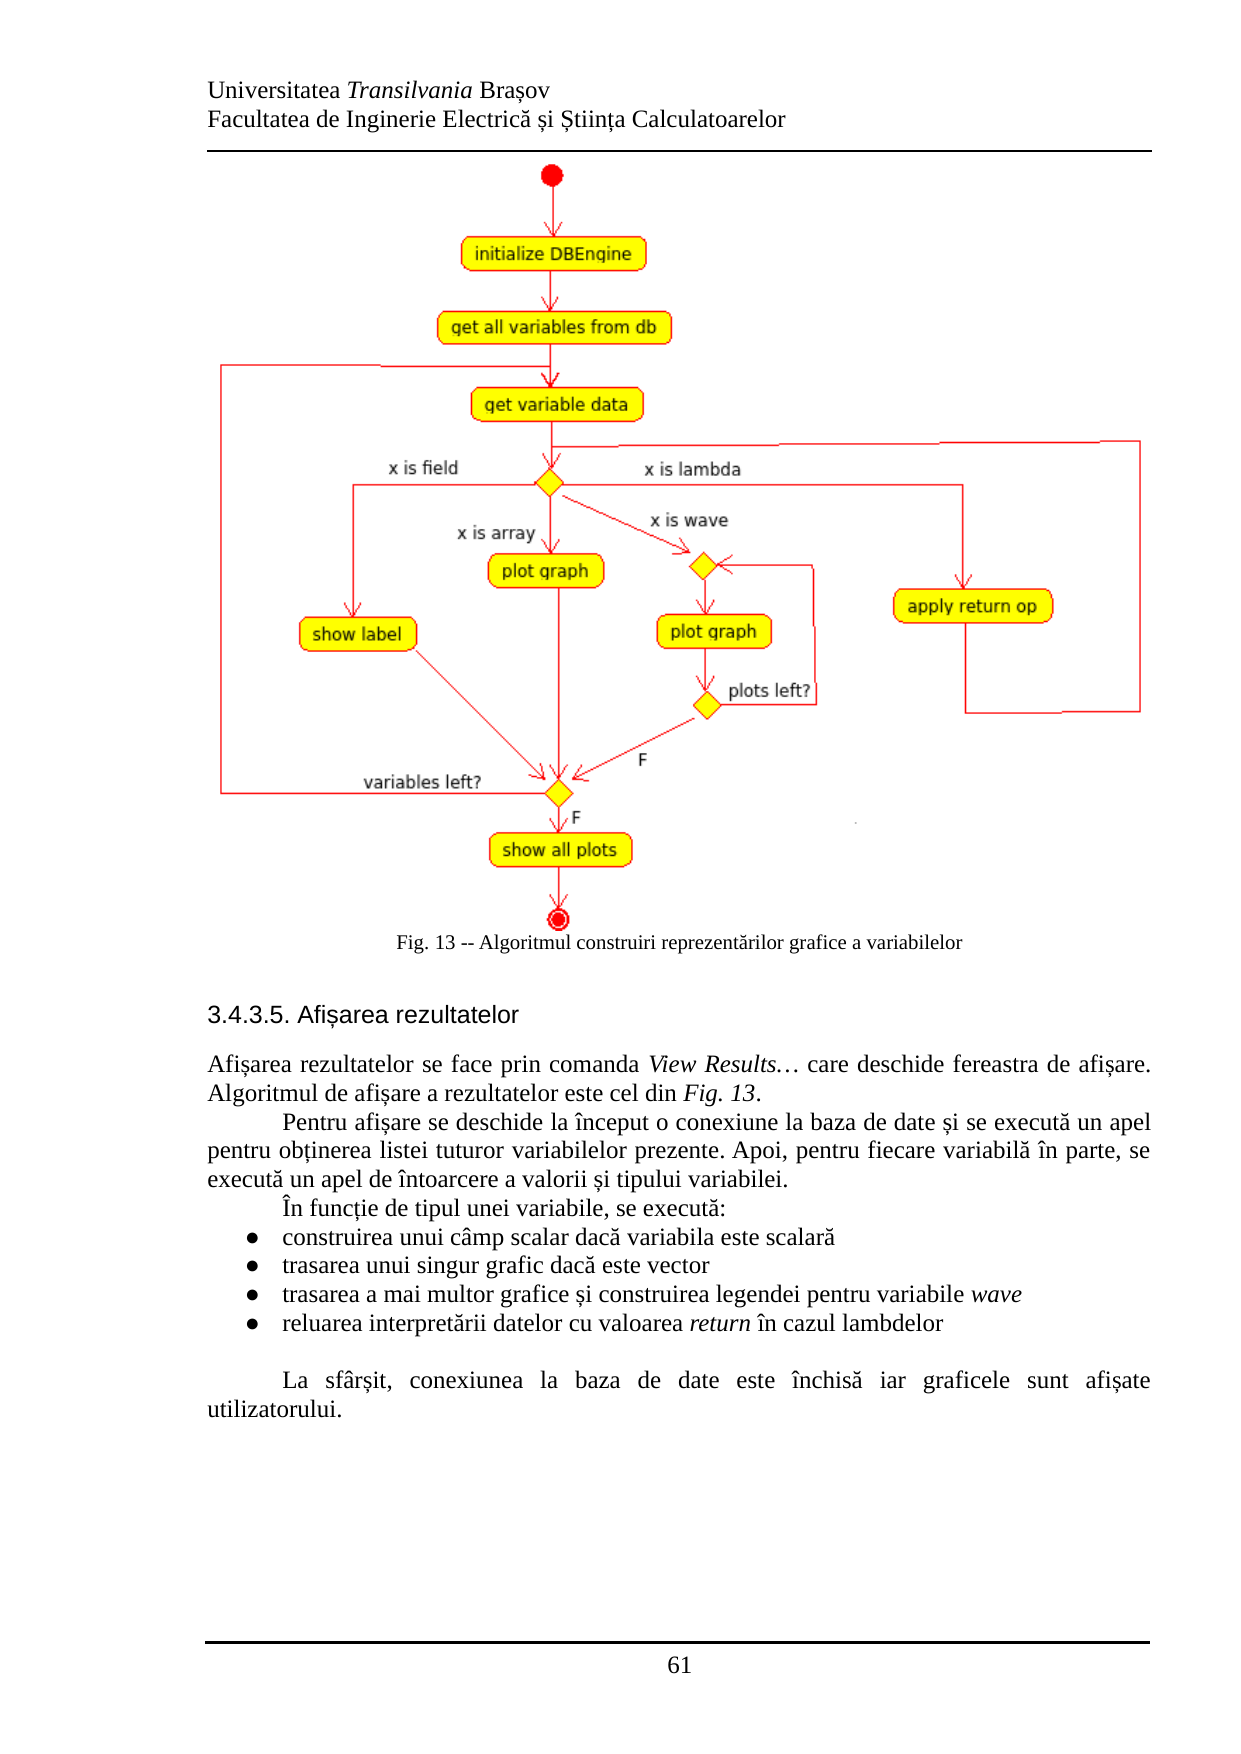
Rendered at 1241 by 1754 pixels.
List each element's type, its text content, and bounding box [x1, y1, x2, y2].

text Afișarea rezultatelor se face prin comanda View Results… care deschide fereastra de afișare. Algoritmul de afișare a rezultatelor este cel din Fig. 13. [207, 1049, 1152, 1107]
picture [212, 163, 1148, 931]
text La sfârșit, conexiunea la baza de date este închisă iar graficele sunt afișate utilizatorului. [207, 1365, 1152, 1423]
text În funcție de tipul unei variabile, se execută: [207, 1193, 1152, 1222]
list construirea unui câmp scalar dacă variabila este scalară [244, 1222, 1152, 1250]
list trasarea a mai multor grafice și construirea legendei pentru variabile wave [244, 1279, 1152, 1308]
text Pentru afișare se deschide la început o conexiune la baza de date și se execută un apel pentru obținerea listei tuturor variabilelor prezente. Apoi, pentru fiecare variabilă în parte, se execută un apel de întoarcere a valorii și tipului variabilei. [207, 1107, 1152, 1193]
text Fig. 13 -- Algoritmul construiri reprezentărilor grafice a variabilelor [212, 931, 1147, 954]
subtitle Afișarea rezultatelor [207, 999, 1023, 1028]
list reluarea interpretării datelor cu valoarea return în cazul lambdelor [244, 1308, 1152, 1337]
list trasarea unui singur grafic dacă este vector [244, 1250, 1152, 1279]
